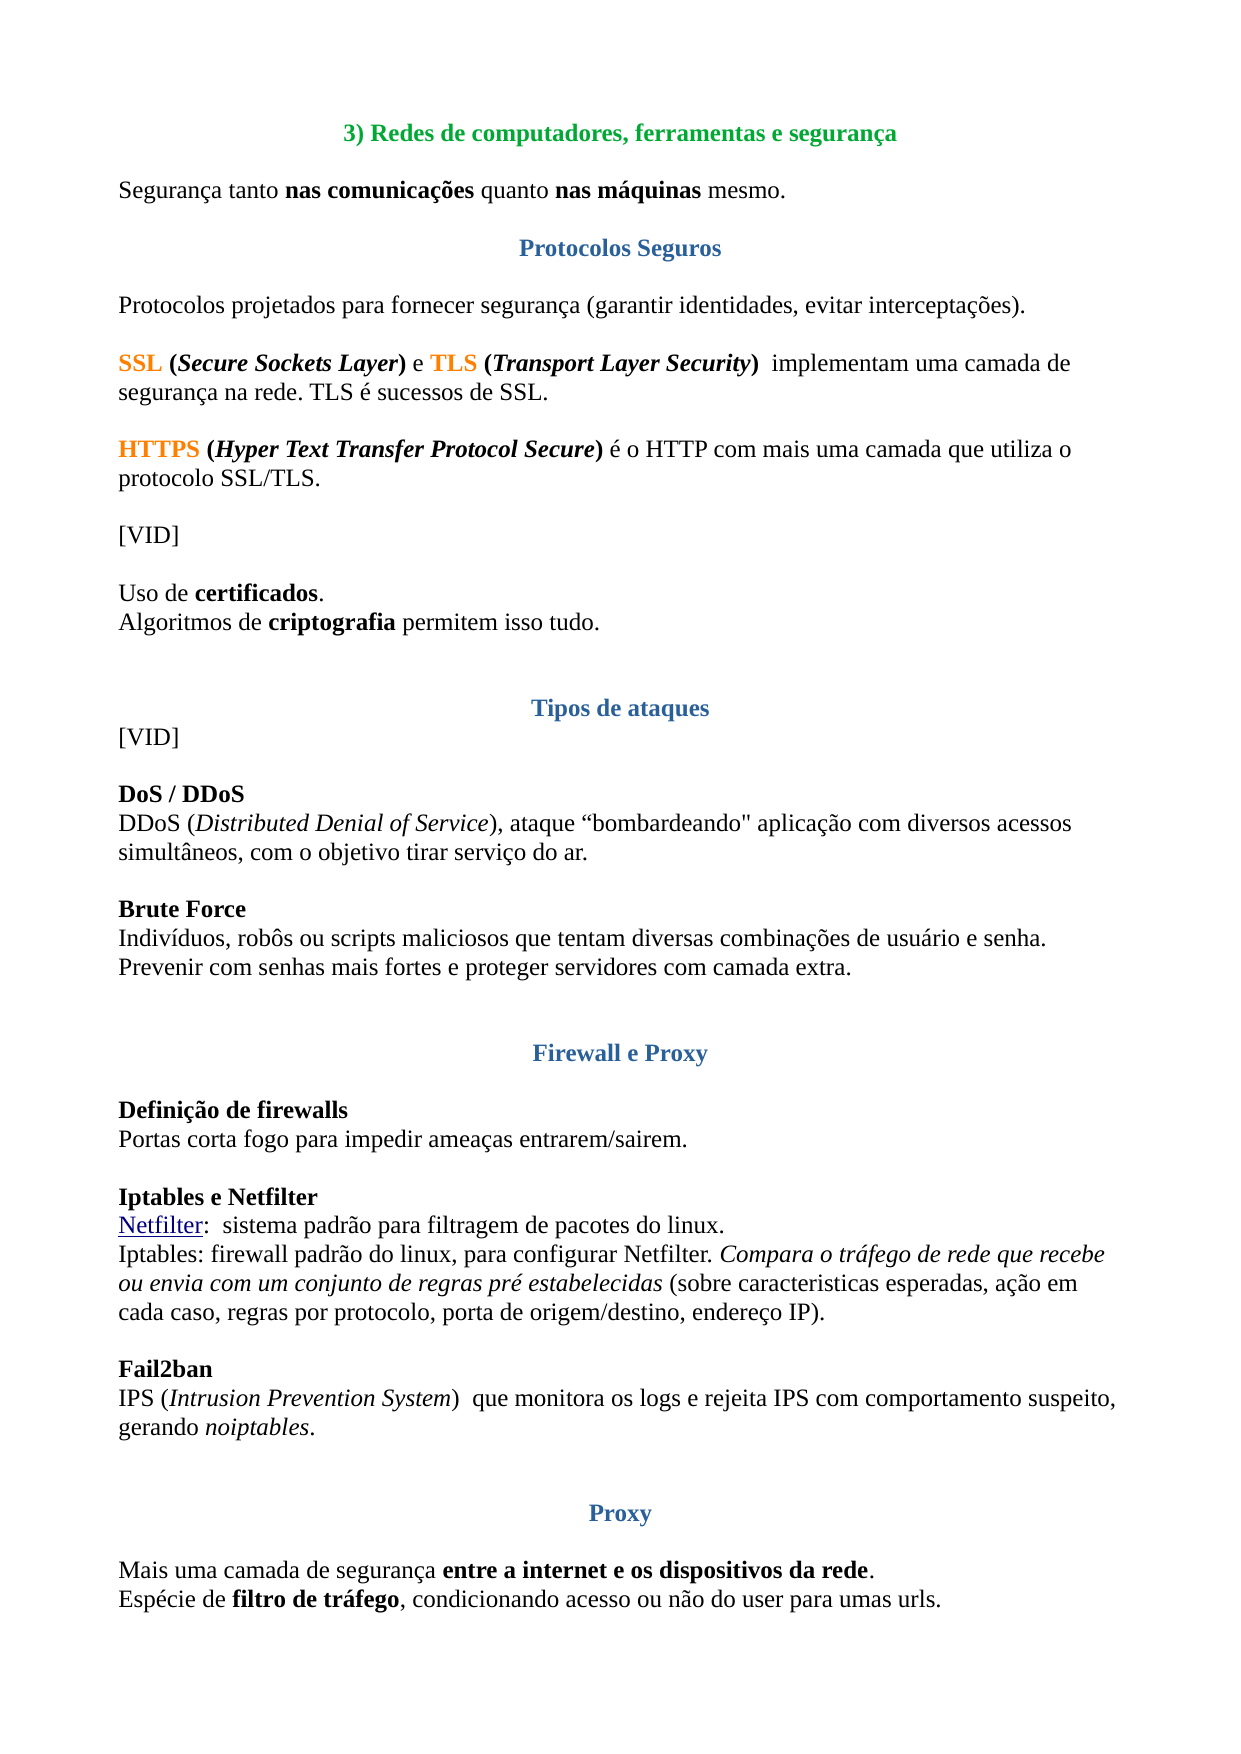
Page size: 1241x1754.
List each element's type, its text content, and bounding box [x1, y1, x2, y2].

text Tipos de ataques [118, 693, 1122, 722]
text Iptables: firewall padrão do linux, para configurar Netfilter. Compara o tráfego de rede que recebe ou envia com um conjunto de regras pré estabelecidas (sobre caracteristicas esperadas, ação em cada caso, regras por protocolo, porta de origem/destino, endereço IP). [118, 1239, 1122, 1326]
text Fail2ban [118, 1354, 1122, 1383]
text DDoS (Distributed Denial of Service), ataque “bombardeando" aplicação com diversos acessos simultâneos, com o objetivo tirar serviço do ar. [118, 808, 1122, 866]
text Algoritmos de criptografia permitem isso tudo. [118, 607, 1122, 636]
text IPS (Intrusion Prevention System) que monitora os logs e rejeita IPS com comportamento suspeito, gerando noiptables. [118, 1383, 1122, 1441]
text Protocolos projetados para fornecer segurança (garantir identidades, evitar interceptações). [118, 291, 1122, 319]
text HTTPS (Hyper Text Transfer Protocol Secure) é o HTTP com mais uma camada que utiliza o protocolo SSL/TLS. [118, 434, 1122, 492]
text Segurança tanto nas comunicações quanto nas máquinas mesmo. [118, 176, 1122, 204]
text Espécie de filtro de tráfego, condicionando acesso ou não do user para umas urls. [118, 1584, 1122, 1613]
text Brute Force [118, 894, 1122, 923]
text Protocolos Seguros [118, 233, 1122, 262]
text DoS / DDoS [118, 779, 1122, 808]
text SSL (Secure Sockets Layer) e TLS (Transport Layer Security) implementam uma camada de segurança na rede. TLS é sucessos de SSL. [118, 348, 1122, 406]
text Definição de firewalls [118, 1096, 1122, 1124]
text 3) Redes de computadores, ferramentas e segurança [118, 118, 1122, 147]
text Indivíduos, robôs ou scripts maliciosos que tentam diversas combinações de usuário e senha. [118, 923, 1122, 952]
text Netfilter: sistema padrão para filtragem de pacotes do linux. [118, 1211, 1122, 1239]
text [VID] [118, 722, 1122, 751]
text Iptables e Netfilter [118, 1182, 1122, 1211]
text Prevenir com senhas mais fortes e proteger servidores com camada extra. [118, 952, 1122, 981]
text Firewall e Proxy [118, 1038, 1122, 1067]
text [VID] [118, 521, 1122, 549]
text Proxy [118, 1498, 1122, 1527]
text Mais uma camada de segurança entre a internet e os dispositivos da rede. [118, 1556, 1122, 1584]
text Uso de certificados. [118, 578, 1122, 607]
text Portas corta fogo para impedir ameaças entrarem/sairem. [118, 1124, 1122, 1153]
